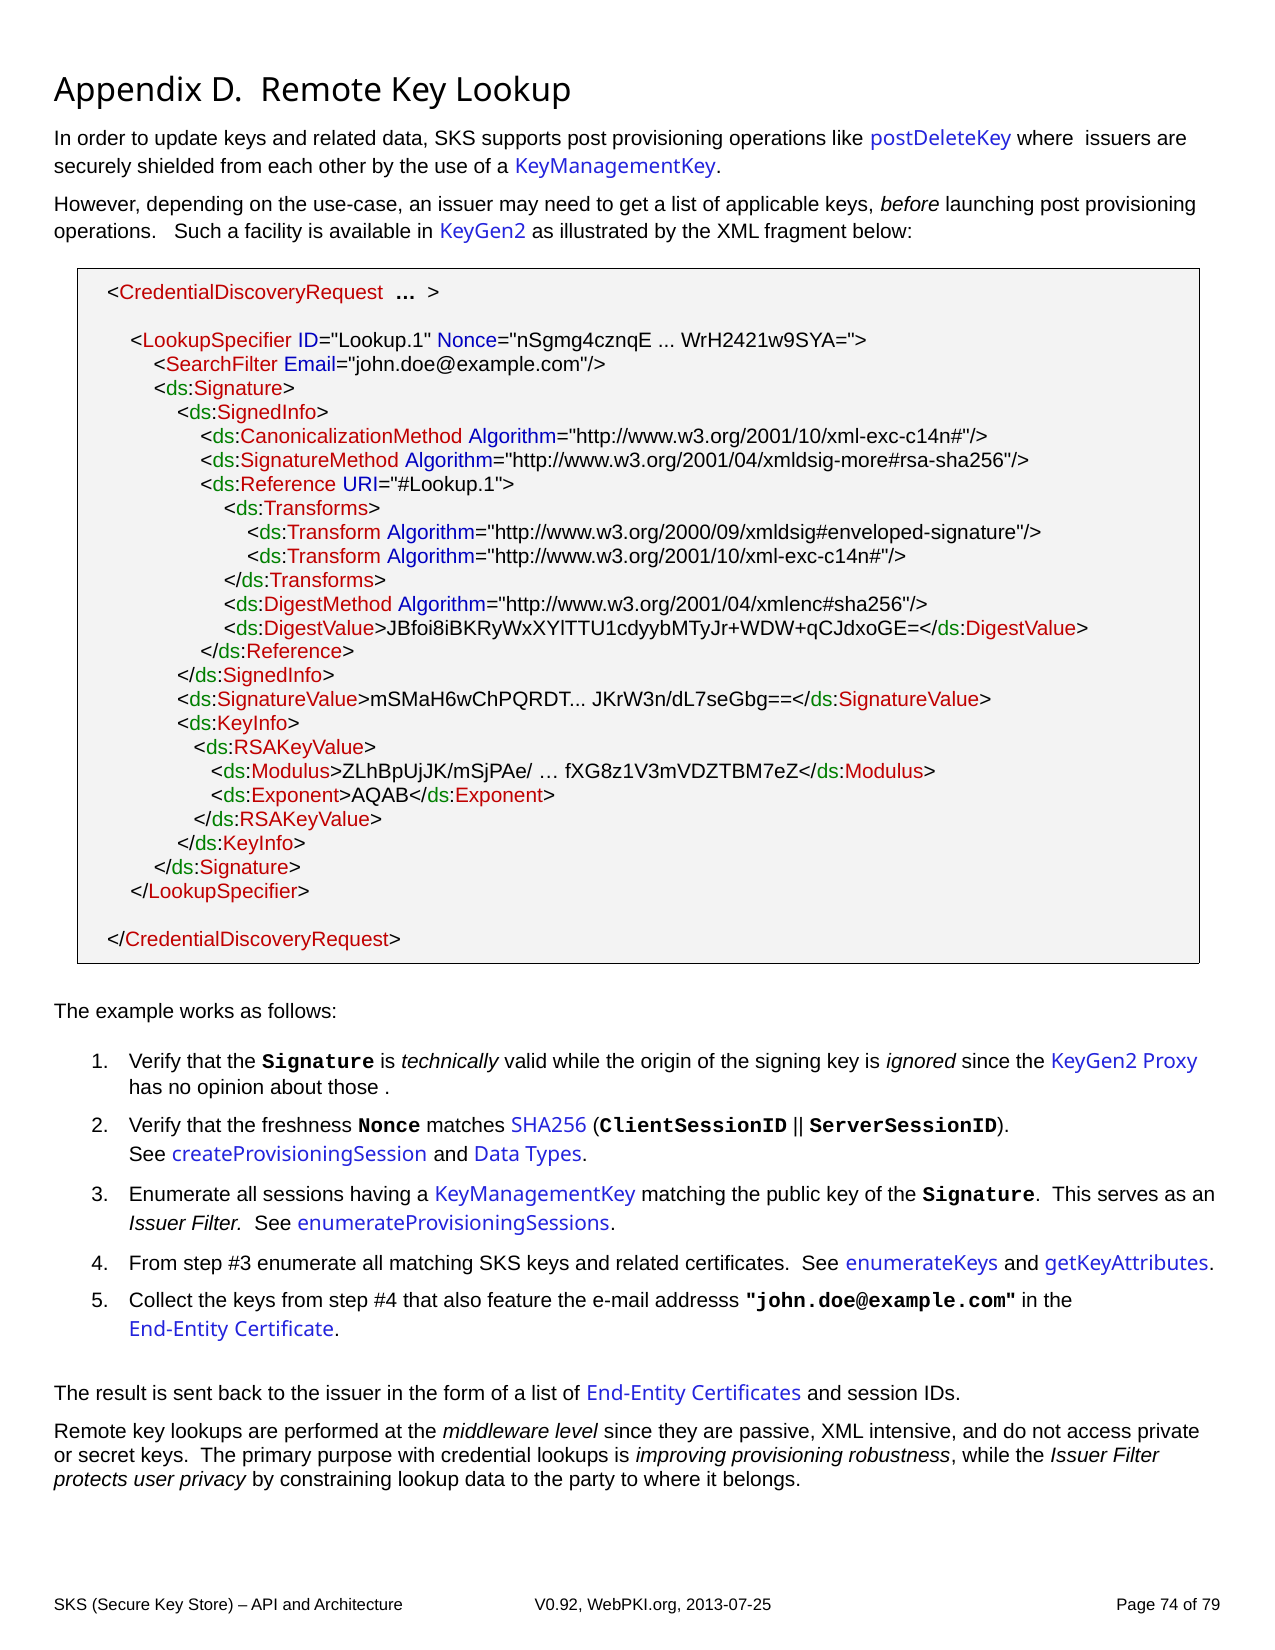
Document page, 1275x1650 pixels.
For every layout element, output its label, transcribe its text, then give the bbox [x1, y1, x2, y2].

list Verify that the freshness Nonce matches SHA256 (ClientSessionID || ServerSessionID). See createProvisioningSession and Data Types. [91, 1111, 1221, 1168]
text In order to update keys and related data, SKS supports post provisioning operations like postDeleteKey where issuers are securely shielded from each other by the use of a KeyManagementKey. [54, 123, 1221, 180]
list From step #3 enumerate all matching SKS keys and related certificates. See enumerateKeys and getKeyAttributes. [91, 1248, 1221, 1277]
list Enumerate all sessions having a KeyManagementKey matching the public key of the Signature. This serves as an Issuer Filter. See enumerateProvisioningSessions. [91, 1179, 1221, 1236]
list Verify that the Signature is technically valid while the origin of the signing key is ignored since the KeyGen2 Proxy has no opinion about those . [91, 1046, 1221, 1099]
text However, depending on the use-case, an issuer may need to get a list of applicable keys, before launching post provisioning operations. Such a facility is available in KeyGen2 as illustrated by the XML fragment below: [54, 192, 1221, 268]
text The result is sent back to the issuer in the form of a list of End-Entity Certificates and session IDs. [54, 1354, 1221, 1407]
table_header <CredentialDiscoveryRequest … > <LookupSpecifier ID="Lookup.1" Nonce="nSgmg4cznqE ... WrH2421w9SYA="> <SearchFilter Email="john.doe@example.com"/> <ds:Signature> <ds:SignedInfo> <ds:CanonicalizationMethod Algorithm="http://www.w3.org/2001/10/xml-exc-c14n#"/> <ds:SignatureMethod Algorithm="http://www.w3.org/2001/04/xmldsig-more#rsa-sha256"/> <ds:Reference URI="#Lookup.1"> <ds:Transforms> <ds:Transform Algorithm="http://www.w3.org/2000/09/xmldsig#enveloped-signature"/> <ds:Transform Algorithm="http://www.w3.org/2001/10/xml-exc-c14n#"/> </ds:Transforms> <ds:DigestMethod Algorithm="http://www.w3.org/2001/04/xmlenc#sha256"/> <ds:DigestValue>JBfoi8iBKRyWxXYlTTU1cdyybMTyJr+WDW+qCJdxoGE=</ds:DigestValue> </ds:Reference> </ds:SignedInfo> <ds:SignatureValue>mSMaH6wChPQRDT... JKrW3n/dL7seGbg==</ds:SignatureValue> <ds:KeyInfo> <ds:RSAKeyValue> <ds:Modulus>ZLhBpUjJK/mSjPAe/ … fXG8z1V3mVDZTBM7eZ</ds:Modulus> <ds:Exponent>AQAB</ds:Exponent> </ds:RSAKeyValue> </ds:KeyInfo> </ds:Signature> </LookupSpecifier> </CredentialDiscoveryRequest> [78, 269, 1199, 963]
subtitle Remote Key Lookup [54, 66, 1221, 111]
text The example works as follows: [54, 998, 1221, 1046]
text Remote key lookups are performed at the middleware level since they are passive, XML intensive, and do not access private or secret keys. The primary purpose with credential lookups is improving provisioning robustness, while the Issuer Filter protects user privacy by constraining lookup data to the party to where it belongs. [54, 1418, 1221, 1490]
list Collect the keys from step #4 that also feature the e-mail addresss "john.doe@example.com" in the End-Entity Certificate. [91, 1288, 1221, 1343]
